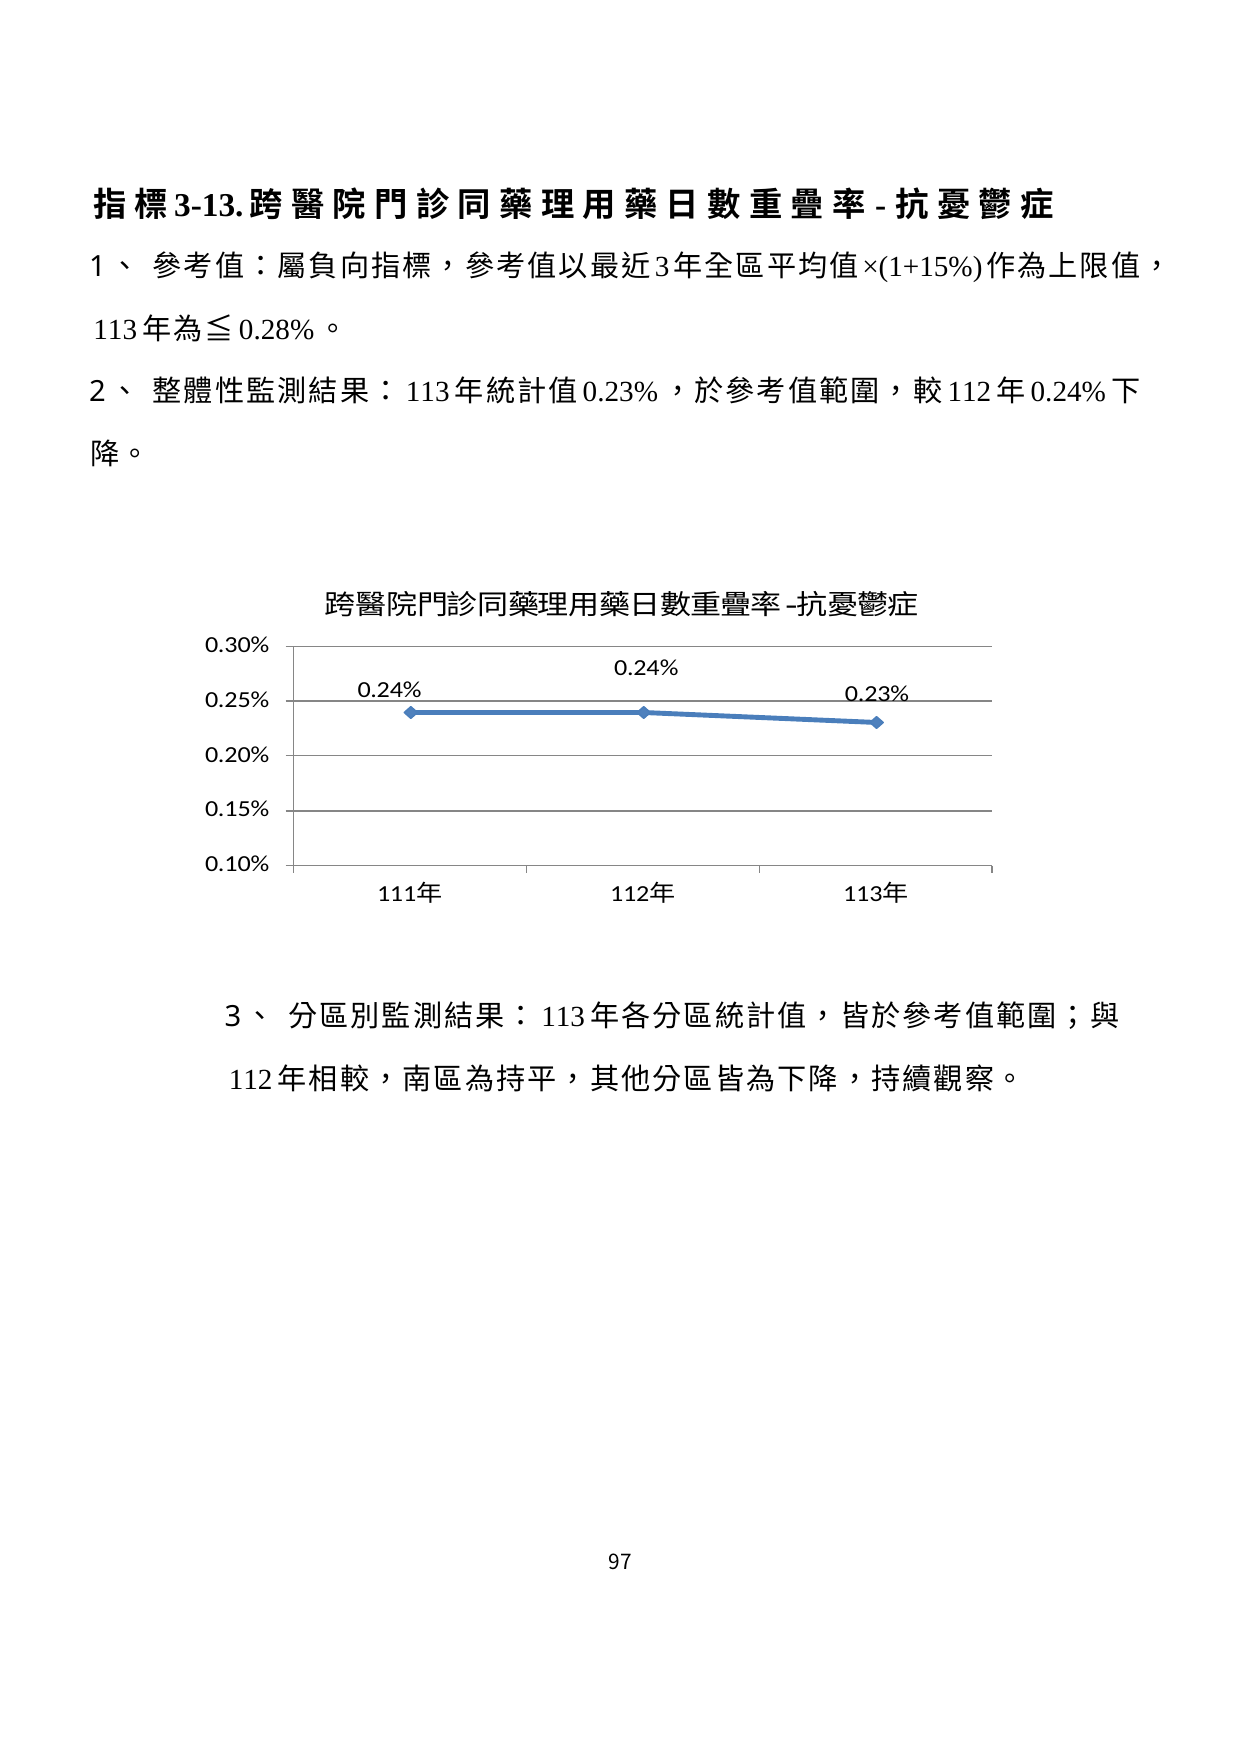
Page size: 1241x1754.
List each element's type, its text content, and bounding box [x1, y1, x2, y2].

list 整體性監測結果：113年統計值0.23%，於參考值範圍，較112年0.24%下降。 [89, 348, 1145, 473]
list 分區別監測結果：113年各分區統計值，皆於參考值範圍；與112年相較，南區為持平，其他分區皆為下降，持續觀察。 [214, 973, 1145, 1098]
list 參考值：屬負向指標，參考值以最近3年全區平均值×(1+15%)作為上限值，113年為≦0.28%。 [89, 223, 1145, 348]
subtitle 指標3-13.跨醫院門診同藥理用藥日數重疊率-抗憂鬱症 [89, 160, 1151, 223]
